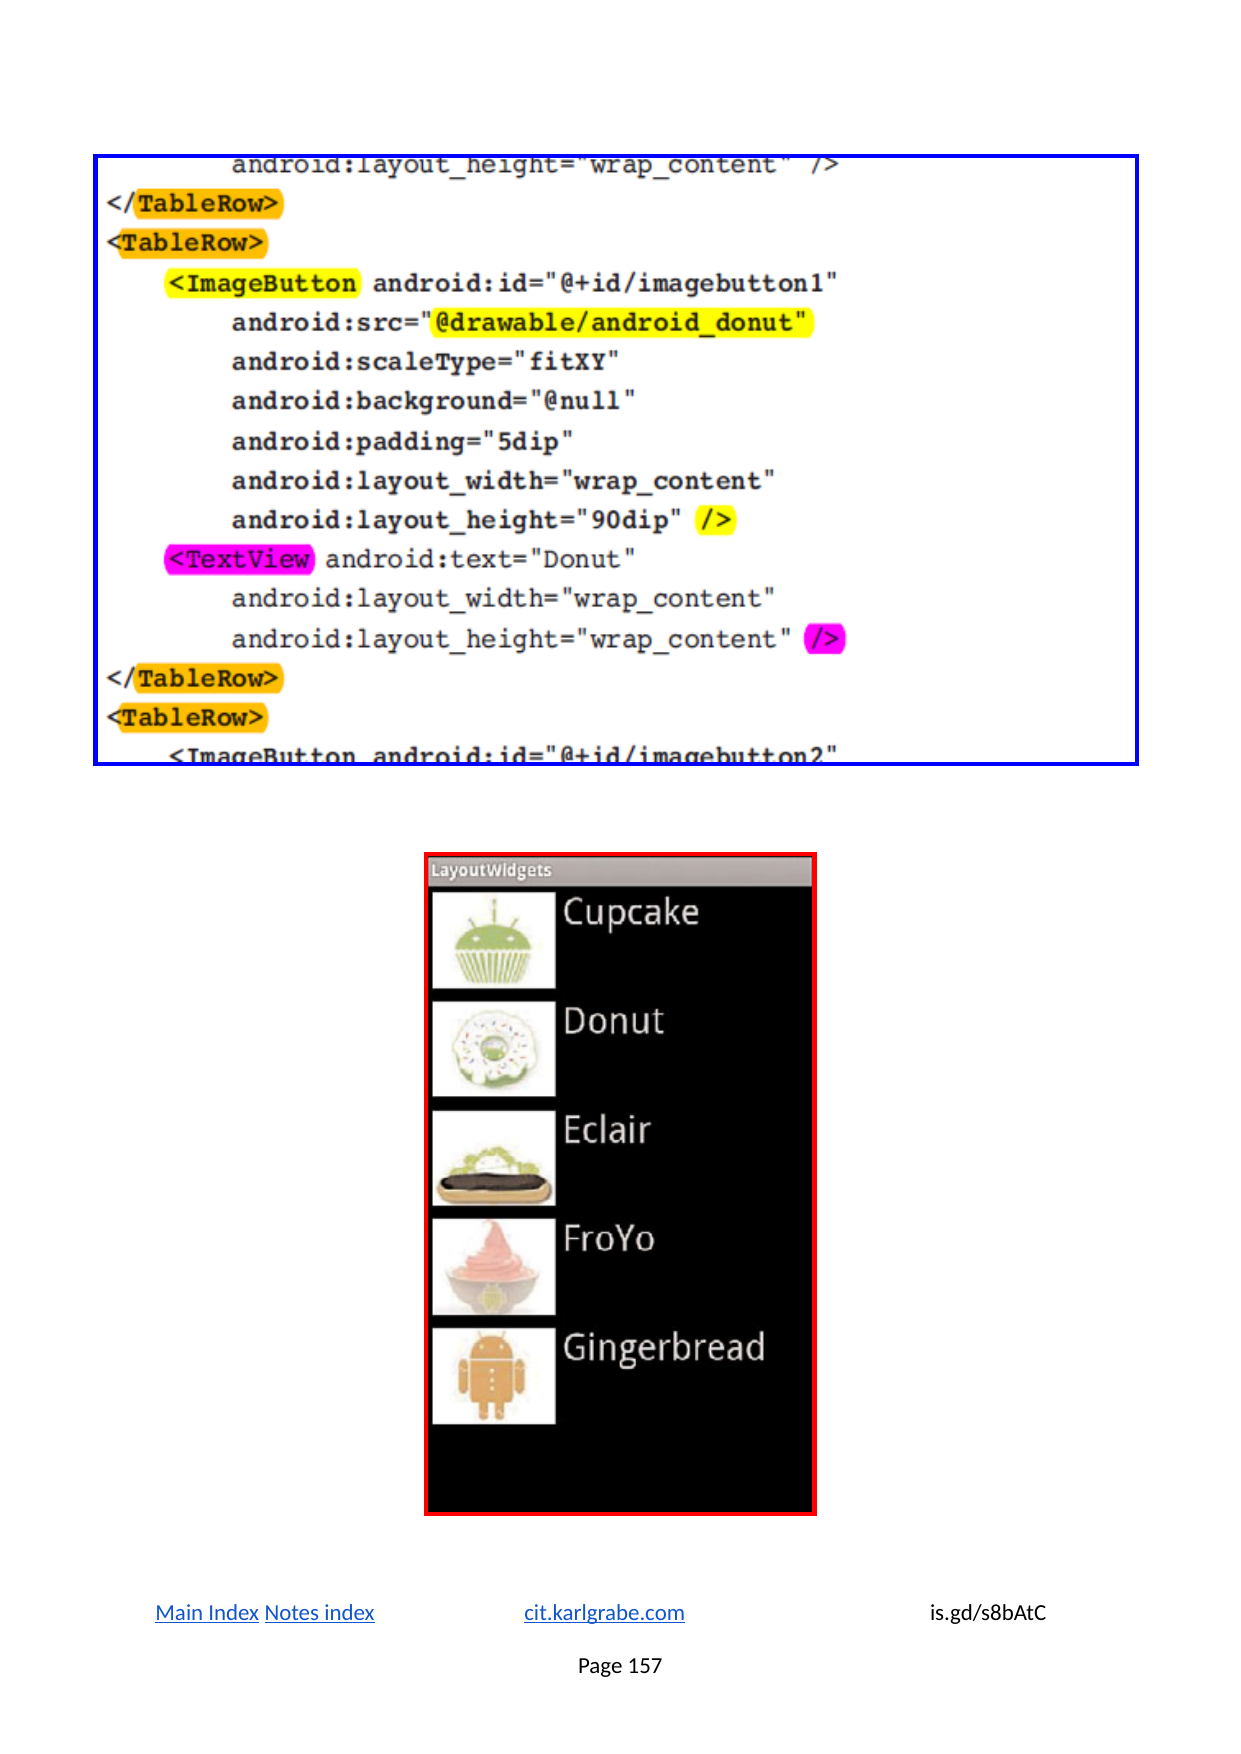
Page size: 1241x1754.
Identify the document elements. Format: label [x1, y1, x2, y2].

picture [428, 856, 812, 1512]
picture [98, 158, 1135, 762]
